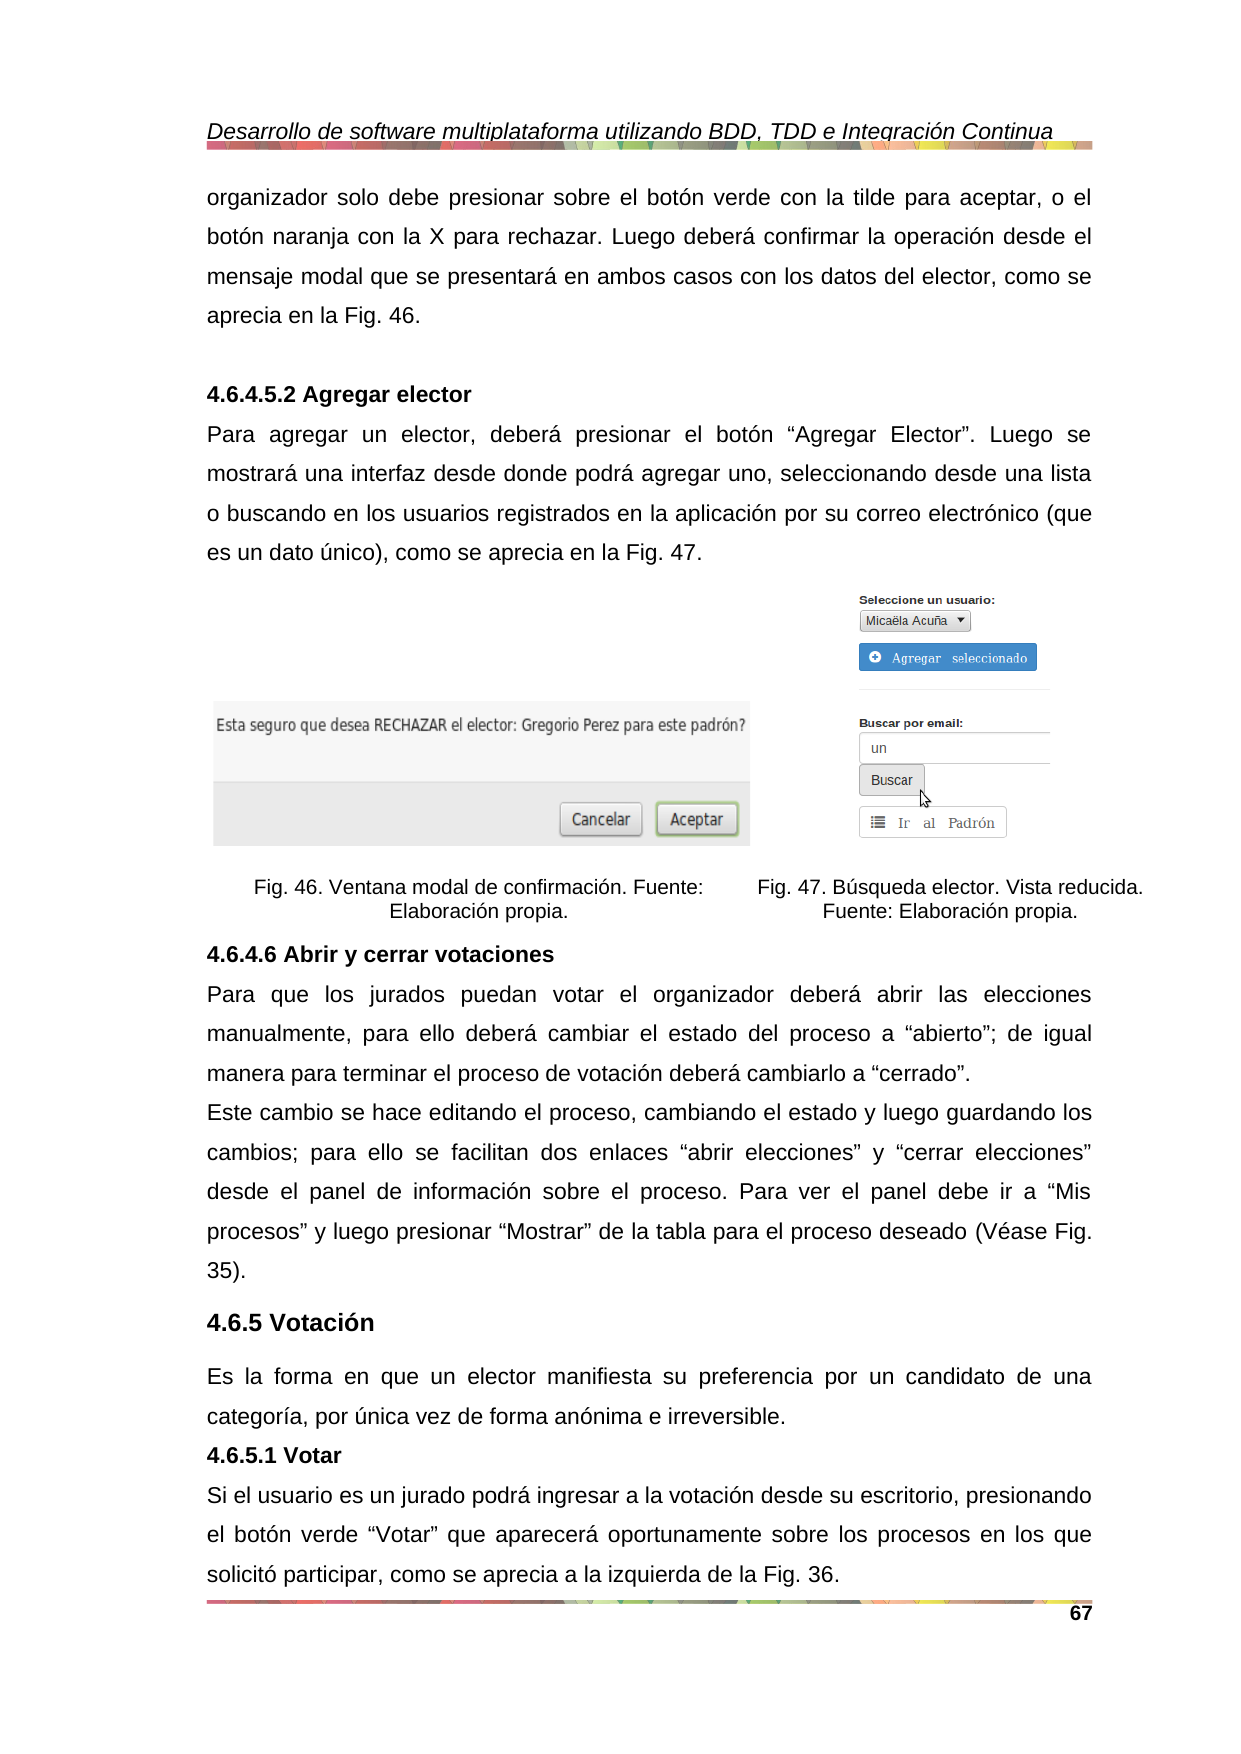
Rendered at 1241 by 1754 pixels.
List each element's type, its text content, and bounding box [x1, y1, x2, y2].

list Para que los jurados puedan votar el organizador deberá abrir las elecciones manualmente, para ello deberá cambiar el estado del proceso a “abierto”; de igual manera para terminar el proceso de votación deberá cambiarlo a “cerrado”. [207, 981, 1093, 1086]
table_cell Fig. 46. Ventana modal de confirmación. Fuente: Elaboración propia. [208, 857, 750, 941]
table_header [208, 579, 750, 857]
list Es la forma en que un elector manifiesta su preferencia por un candidato de una categoría, por única vez de forma anónima e irreversible. [207, 1363, 1093, 1429]
list 4.6.5 Votación [207, 1308, 1093, 1337]
text Si el usuario es un jurado podrá ingresar a la votación desde su escritorio, presionando el botón verde “Votar” que aparecerá oportunamente sobre los procesos en los que solicitó participar, como se aprecia a la izquierda de la Fig. 36. [207, 1482, 1093, 1587]
picture [213, 701, 750, 846]
text organizador solo debe presionar sobre el botón verde con la tilde para aceptar, o el botón naranja con la X para rechazar. Luego deberá confirmar la operación desde el mensaje modal que se presentará en ambos casos con los datos del elector, como se aprecia en la Fig. 46. [207, 184, 1093, 328]
picture [851, 584, 1050, 852]
text Para agregar un elector, deberá presionar el botón “Agregar Elector”. Luego se mostrará una interfaz desde donde podrá agregar uno, seleccionando desde una lista o buscando en los usuarios registrados en la aplicación por su correo electrónico (que es un dato único), como se aprecia en la Fig. 47. [207, 421, 1093, 565]
list 4.6.5.1 Votar [207, 1442, 1093, 1468]
list Este cambio se hace editando el proceso, cambiando el estado y luego guardando los cambios; para ello se facilitan dos enlaces “abrir elecciones” y “cerrar elecciones” desde el panel de información sobre el proceso. Para ver el panel debe ir a “Mis procesos” y luego presionar “Mostrar” de la tabla para el proceso deseado (Véase Fig. 35). [207, 1099, 1093, 1283]
table_header [750, 579, 1151, 857]
table_cell Fig. 47. Búsqueda elector. Vista reducida. Fuente: Elaboración propia. [750, 857, 1151, 941]
list 4.6.4.6 Abrir y cerrar votaciones [207, 941, 1093, 968]
text 4.6.4.5.2 Agregar elector [207, 381, 1093, 407]
